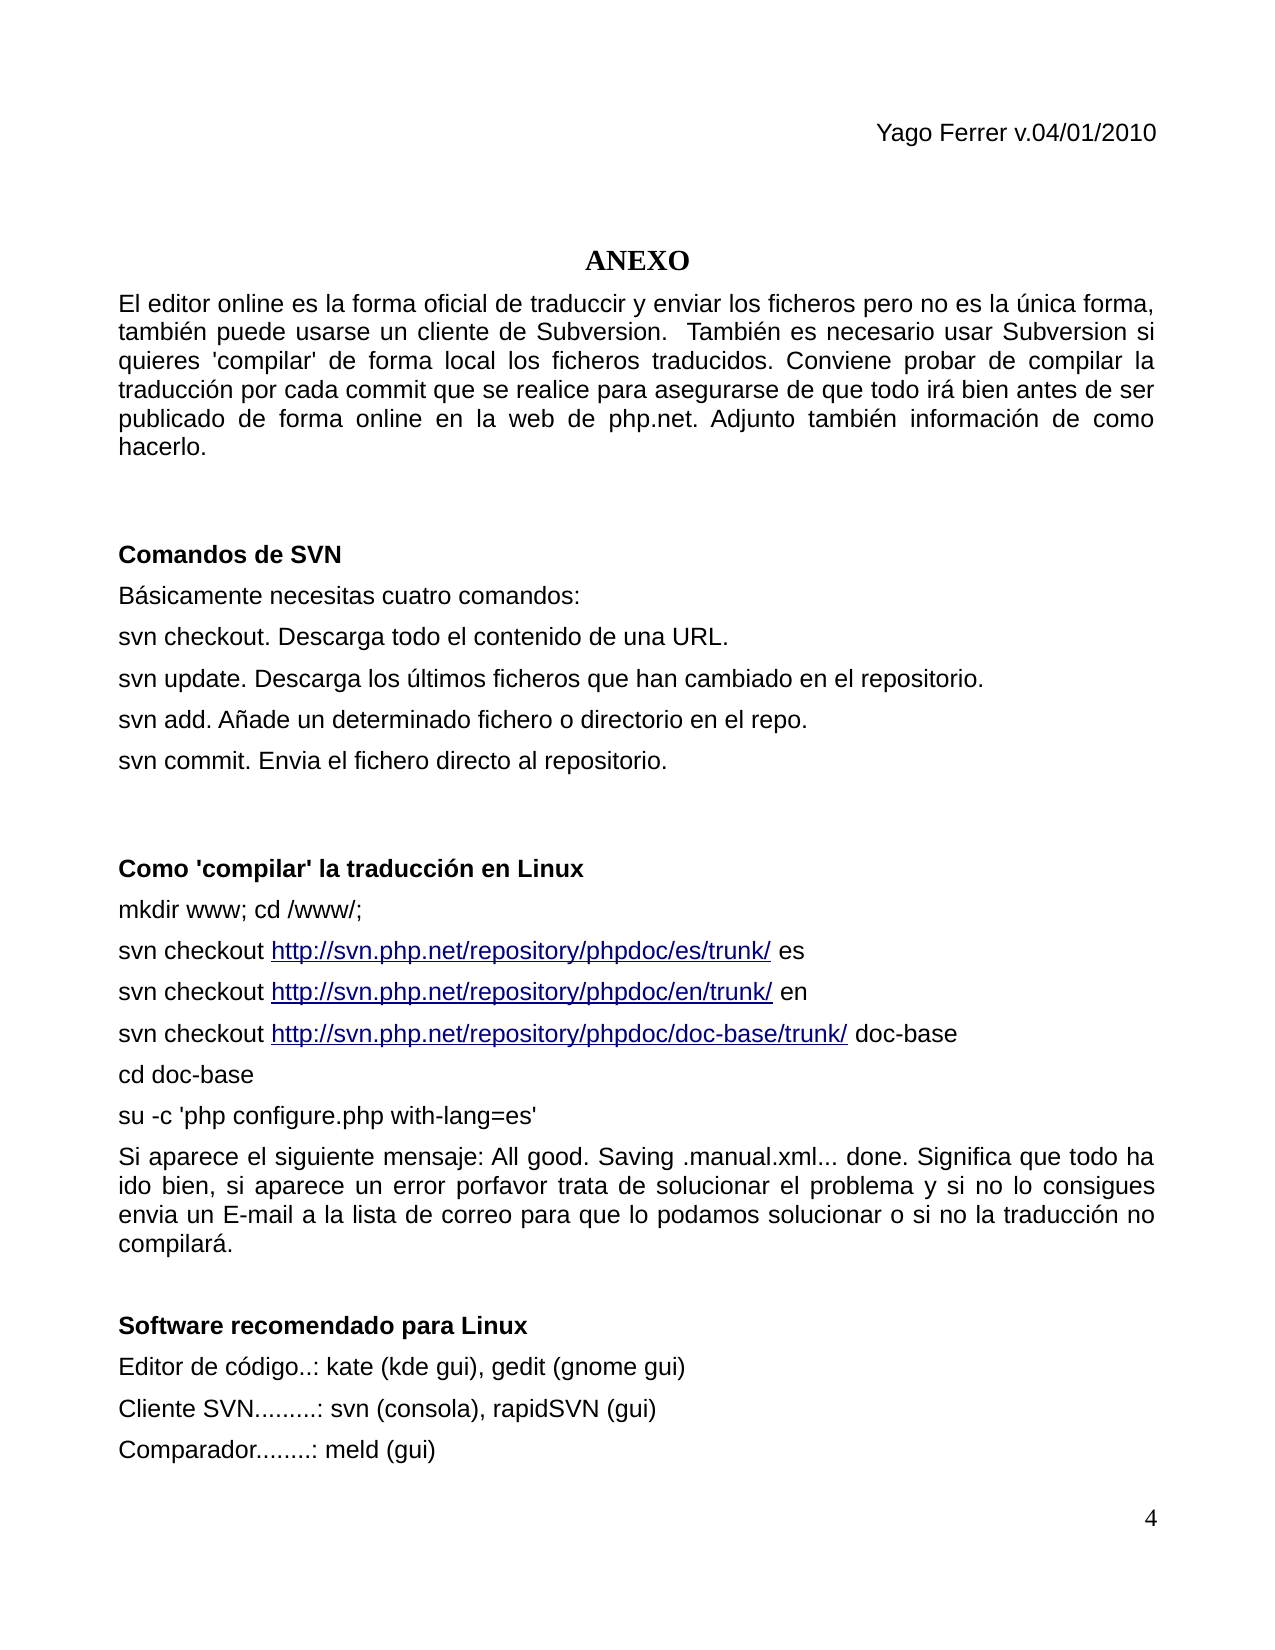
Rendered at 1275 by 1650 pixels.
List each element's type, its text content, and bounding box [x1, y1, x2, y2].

text svn add. Añade un determinado fichero o directorio en el repo. [118, 705, 1157, 734]
text El editor online es la forma oficial de traduccir y enviar los ficheros pero no es la única forma, también puede usarse un cliente de Subversion. También es necesario usar Subversion si quieres 'compilar' de forma local los ficheros traducidos. Conviene probar de compilar la traducción por cada commit que se realice para asegurarse de que todo irá bien antes de ser publicado de forma online en la web de php.net. Adjunto también información de como hacerlo. [118, 289, 1157, 461]
text su -c 'php configure.php with-lang=es' [118, 1101, 1157, 1130]
text Editor de código..: kate (kde gui), gedit (gnome gui) [118, 1352, 1157, 1381]
text svn checkout http://svn.php.net/repository/phpdoc/en/trunk/ en [118, 977, 1157, 1006]
text svn checkout http://svn.php.net/repository/phpdoc/es/trunk/ es [118, 936, 1157, 965]
subtitle ANEXO [118, 243, 1157, 276]
text svn commit. Envia el fichero directo al repositorio. [118, 746, 1157, 775]
text Software recomendado para Linux [118, 1311, 1157, 1340]
text Si aparece el siguiente mensaje: All good. Saving .manual.xml... done. Significa que todo ha ido bien, si aparece un error porfavor trata de solucionar el problema y si no lo consigues envia un E-mail a la lista de correo para que lo podamos solucionar o si no la traducción no compilará. [118, 1142, 1157, 1257]
text svn update. Descarga los últimos ficheros que han cambiado en el repositorio. [118, 664, 1157, 692]
subtitle Como 'compilar' la traducción en Linux [118, 854, 1157, 882]
text svn checkout http://svn.php.net/repository/phpdoc/doc-base/trunk/ doc-base [118, 1019, 1157, 1047]
text Comparador........: meld (gui) [118, 1435, 1157, 1464]
text Cliente SVN.........: svn (consola), rapidSVN (gui) [118, 1394, 1157, 1422]
text Básicamente necesitas cuatro comandos: [118, 581, 1157, 610]
text mkdir www; cd /www/; [118, 895, 1157, 924]
text svn checkout. Descarga todo el contenido de una URL. [118, 622, 1157, 651]
text cd doc-base [118, 1060, 1157, 1089]
subtitle Comandos de SVN [118, 540, 1157, 569]
